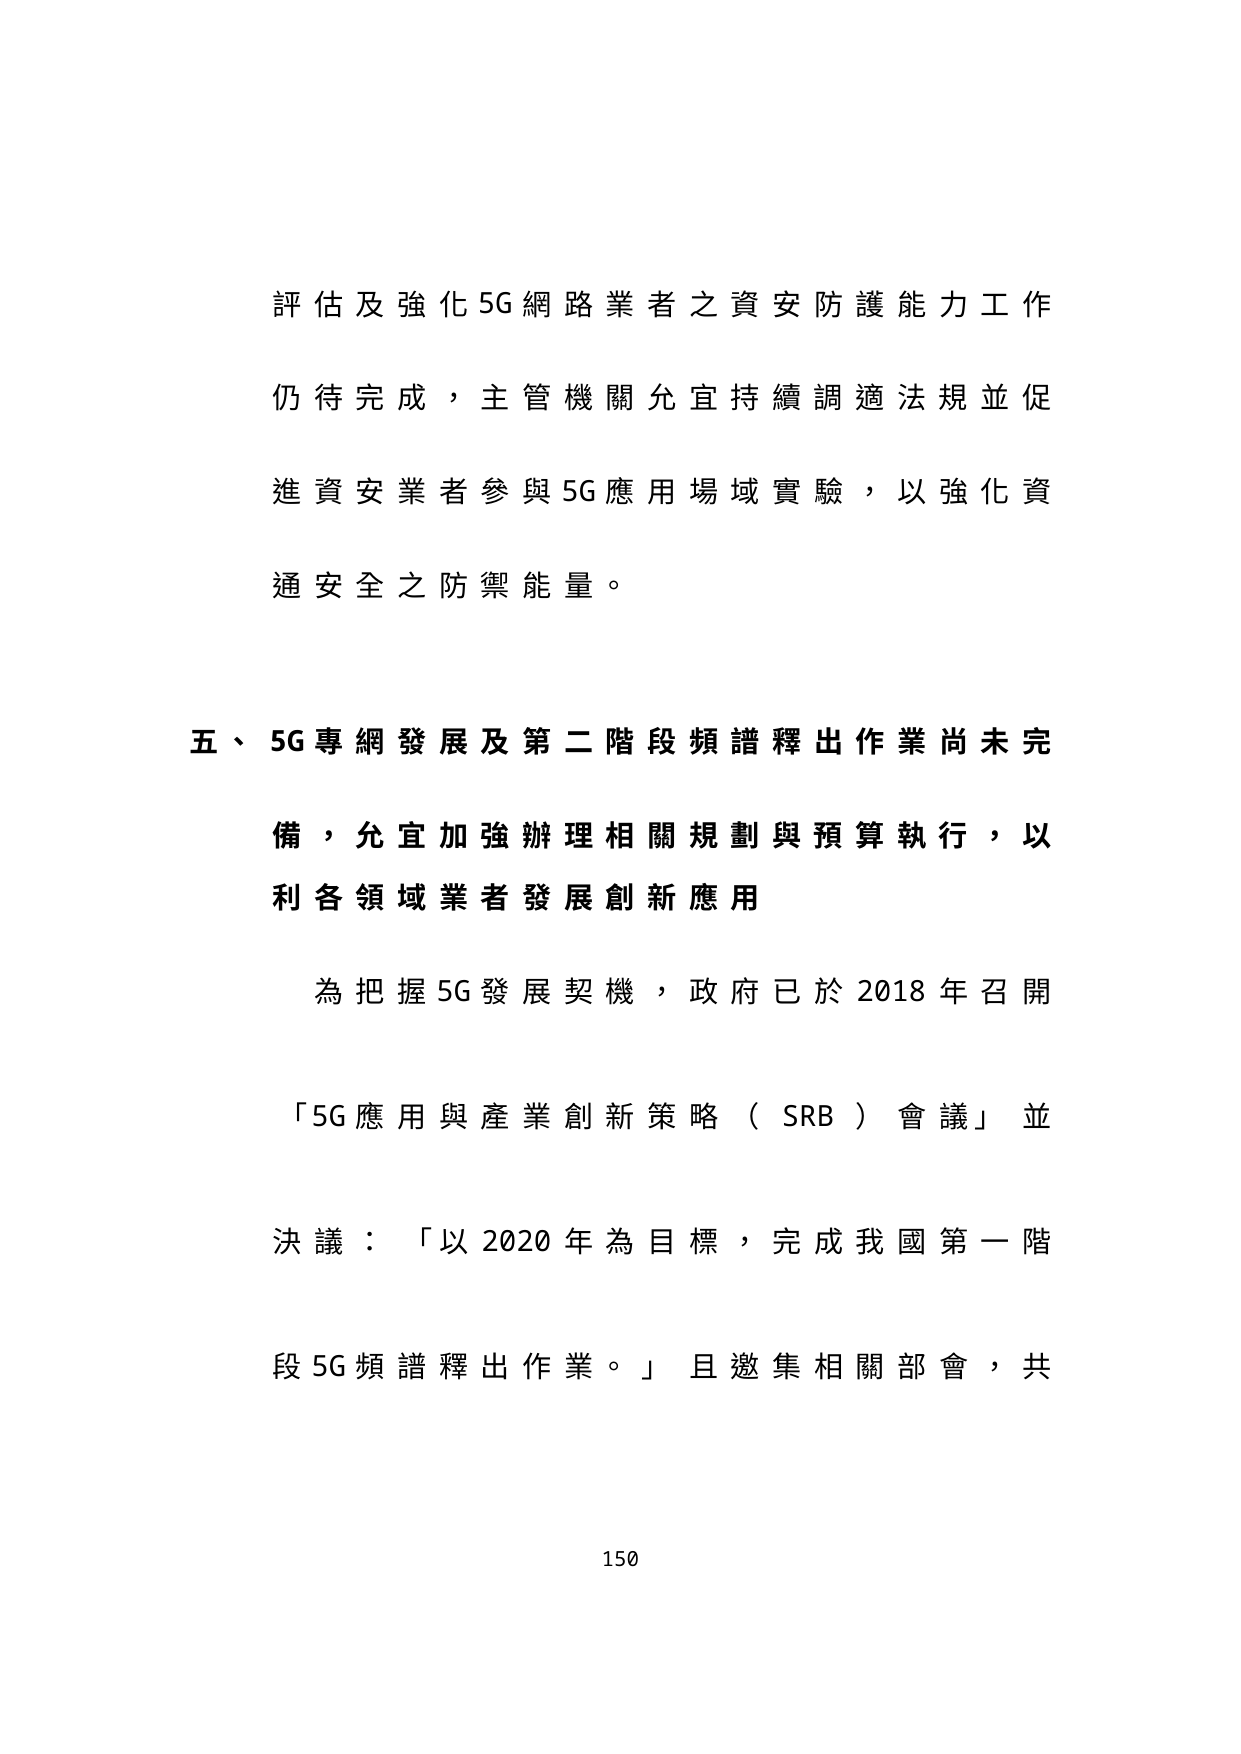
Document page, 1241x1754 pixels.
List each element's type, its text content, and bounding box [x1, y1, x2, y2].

text 五、5G專網發展及第二階段頻譜釋出作業尚未完備，允宜加強辦理相關規劃與預算執行，以利各領域業者發展創新應用 [183, 667, 1058, 917]
text 為把握5G發展契機，政府已於2018年召開「5G應用與產業創新策略（SRB）會議」並決議：「以2020年為目標，完成我國第一階段5G頻譜釋出作業。」且邀集相關部會，共 [242, 917, 1058, 1417]
text 評估及強化5G網路業者之資安防護能力工作仍待完成，主管機關允宜持續調適法規並促進資安業者參與5G應用場域實驗，以強化資通安全之防禦能量。 [242, 229, 1058, 604]
